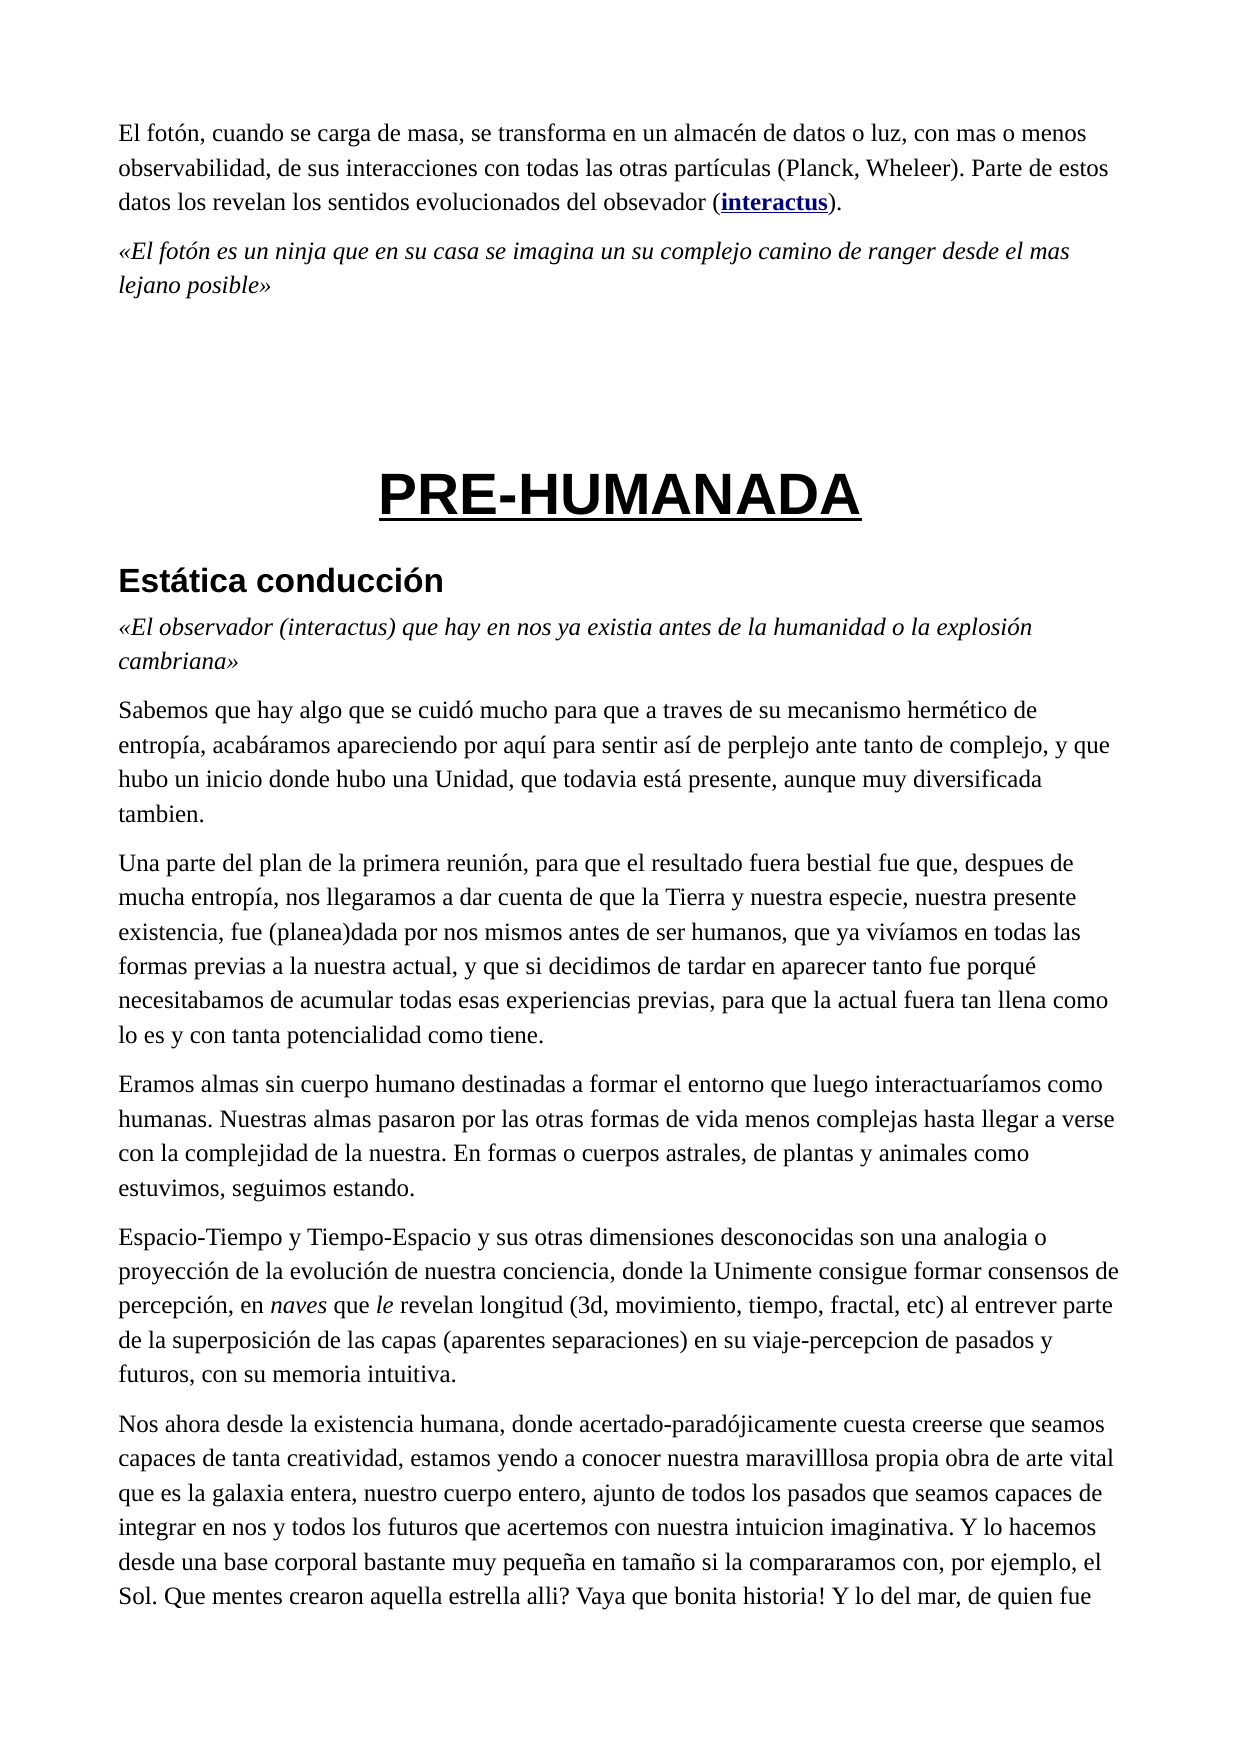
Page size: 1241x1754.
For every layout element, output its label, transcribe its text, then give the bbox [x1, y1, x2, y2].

text Una parte del plan de la primera reunión, para que el resultado fuera bestial fue que, despues de mucha entropía, nos llegaramos a dar cuenta de que la Tierra y nuestra especie, nuestra presente existencia, fue (planea)dada por nos mismos antes de ser humanos, que ya vivíamos en todas las formas previas a la nuestra actual, y que si decidimos de tardar en aparecer tanto fue porqué necesitabamos de acumular todas esas experiencias previas, para que la actual fuera tan llena como lo es y con tanta potencialidad como tiene. [118, 848, 1122, 1049]
text Nos ahora desde la existencia humana, donde acertado-paradójicamente cuesta creerse que seamos capaces de tanta creatividad, estamos yendo a conocer nuestra maravilllosa propia obra de arte vital que es la galaxia entera, nuestro cuerpo entero, ajunto de todos los pasados que seamos capaces de integrar en nos y todos los futuros que acertemos con nuestra intuicion imaginativa. Y lo hacemos desde una base corporal bastante muy pequeña en tamaño si la compararamos con, por ejemplo, el Sol. Que mentes crearon aquella estrella alli? Vaya que bonita historia! Y lo del mar, de quien fue [118, 1409, 1122, 1610]
text Espacio-Tiempo y Tiempo-Espacio y sus otras dimensiones desconocidas son una analogia o proyección de la evolución de nuestra conciencia, donde la Unimente consigue formar consensos de percepción, en naves que le revelan longitud (3d, movimiento, tiempo, fractal, etc) al entrever parte de la superposición de las capas (aparentes separaciones) en su viaje-percepcion de pasados y futuros, con su memoria intuitiva. [118, 1222, 1122, 1388]
text Sabemos que hay algo que se cuidó mucho para que a traves de su mecanismo hermético de entropía, acabáramos apareciendo por aquí para sentir así de perplejo ante tanto de complejo, y que hubo un inicio donde hubo una Unidad, que todavia está presente, aunque muy diversificada tambien. [118, 695, 1122, 827]
subtitle PRE-HUMANADA [118, 460, 1122, 527]
text El fotón, cuando se carga de masa, se transforma en un almacén de datos o luz, con mas o menos observabilidad, de sus interacciones con todas las otras partículas (Planck, Wheleer). Parte de estos datos los revelan los sentidos evolucionados del obsevador (interactus). [118, 118, 1122, 216]
text «El fotón es un ninja que en su casa se imagina un su complejo camino de ranger desde el mas lejano posible» [118, 236, 1122, 299]
text «El observador (interactus) que hay en nos ya existia antes de la humanidad o la explosión cambriana» [118, 612, 1122, 675]
subtitle Estática conducción [118, 561, 1122, 599]
text Eramos almas sin cuerpo humano destinadas a formar el entorno que luego interactuaríamos como humanas. Nuestras almas pasaron por las otras formas de vida menos complejas hasta llegar a verse con la complejidad de la nuestra. En formas o cuerpos astrales, de plantas y animales como estuvimos, seguimos estando. [118, 1069, 1122, 1201]
